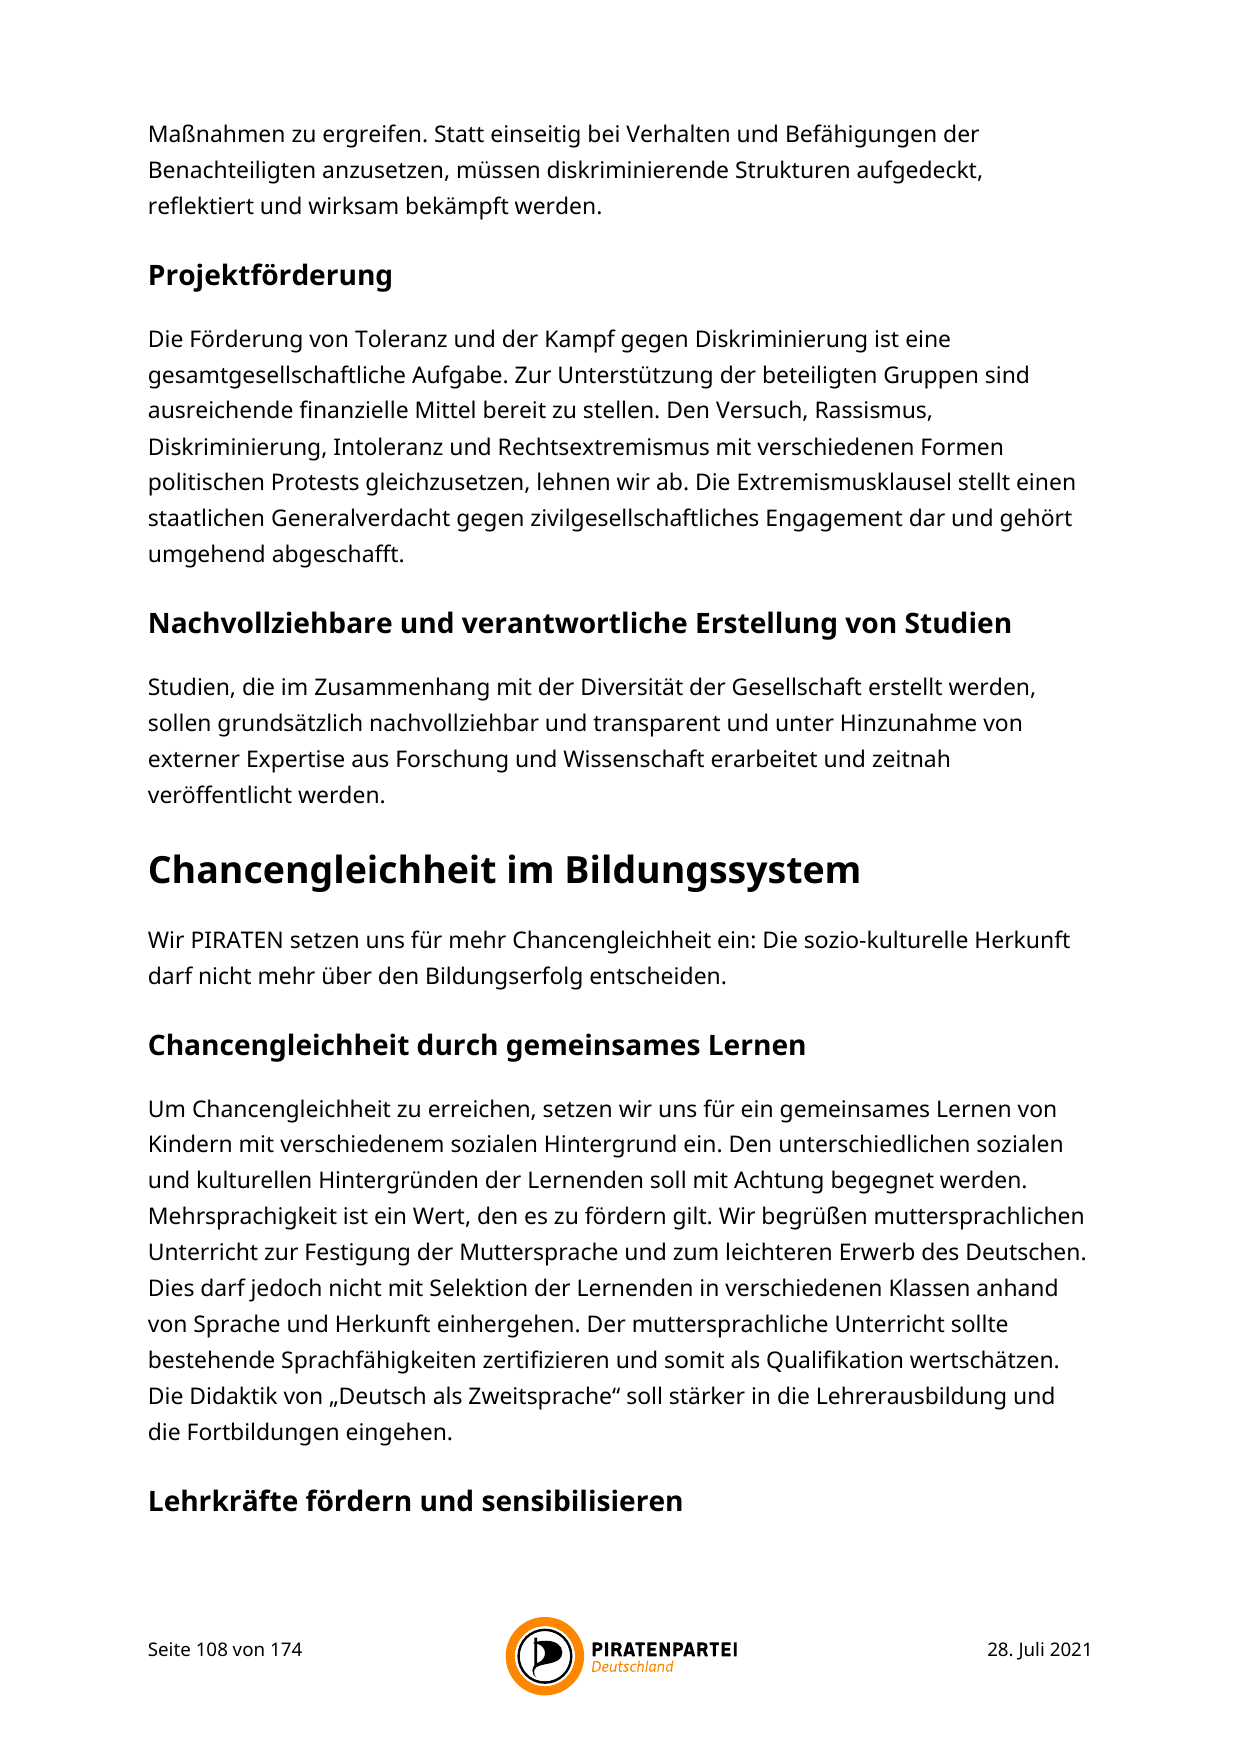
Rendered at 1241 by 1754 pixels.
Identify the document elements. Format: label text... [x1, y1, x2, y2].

subtitle Chancengleichheit im Bildungssystem [148, 844, 1093, 895]
text Wir PIRATEN setzen uns für mehr Chancengleichheit ein: Die sozio-kulturelle Herkunft darf nicht mehr über den Bildungserfolg entscheiden. [148, 924, 1093, 991]
text Die Förderung von Toleranz und der Kampf gegen Diskriminierung ist eine gesamtgesellschaftliche Aufgabe. Zur Unterstützung der beteiligten Gruppen sind ausreichende finanzielle Mittel bereit zu stellen. Den Versuch, Rassismus, Diskriminierung, Intoleranz und Rechtsextremismus mit verschiedenen Formen politischen Protests gleichzusetzen, lehnen wir ab. Die Extremismusklausel stellt einen staatlichen Generalverdacht gegen zivilgesellschaftliches Engagement dar und gehört umgehend abgeschafft. [148, 323, 1093, 569]
text Studien, die im Zusammenhang mit der Diversität der Gesellschaft erstellt werden, sollen grundsätzlich nachvollziehbar und transparent und unter Hinzunahme von externer Expertise aus Forschung und Wissenschaft erarbeitet und zeitnah veröffentlicht werden. [148, 671, 1093, 810]
subtitle Lehrkräfte fördern und sensibilisieren [148, 1481, 1093, 1519]
text Um Chancengleichheit zu erreichen, setzen wir uns für ein gemeinsames Lernen von Kindern mit verschiedenem sozialen Hintergrund ein. Den unterschiedlichen sozialen und kulturellen Hintergründen der Lernenden soll mit Achtung begegnet werden. Mehrsprachigkeit ist ein Wert, den es zu fördern gilt. Wir begrüßen muttersprachlichen Unterricht zur Festigung der Muttersprache und zum leichteren Erwerb des Deutschen. Dies darf jedoch nicht mit Selektion der Lernenden in verschiedenen Klassen anhand von Sprache und Herkunft einhergehen. Der muttersprachliche Unterricht sollte bestehende Sprachfähigkeiten zertifizieren und somit als Qualifikation wertschätzen. Die Didaktik von „Deutsch als Zweitsprache“ soll stärker in die Lehrerausbildung und die Fortbildungen eingehen. [148, 1092, 1093, 1447]
subtitle Nachvollziehbare und verantwortliche Erstellung von Studien [148, 603, 1093, 642]
text Maßnahmen zu ergreifen. Statt einseitig bei Verhalten und Befähigungen der Benachteiligten anzusetzen, müssen diskriminierende Strukturen aufgedeckt, reflektiert und wirksam bekämpft werden. [148, 118, 1093, 221]
subtitle Projektförderung [148, 255, 1093, 293]
subtitle Chancengleichheit durch gemeinsames Lernen [148, 1025, 1093, 1063]
